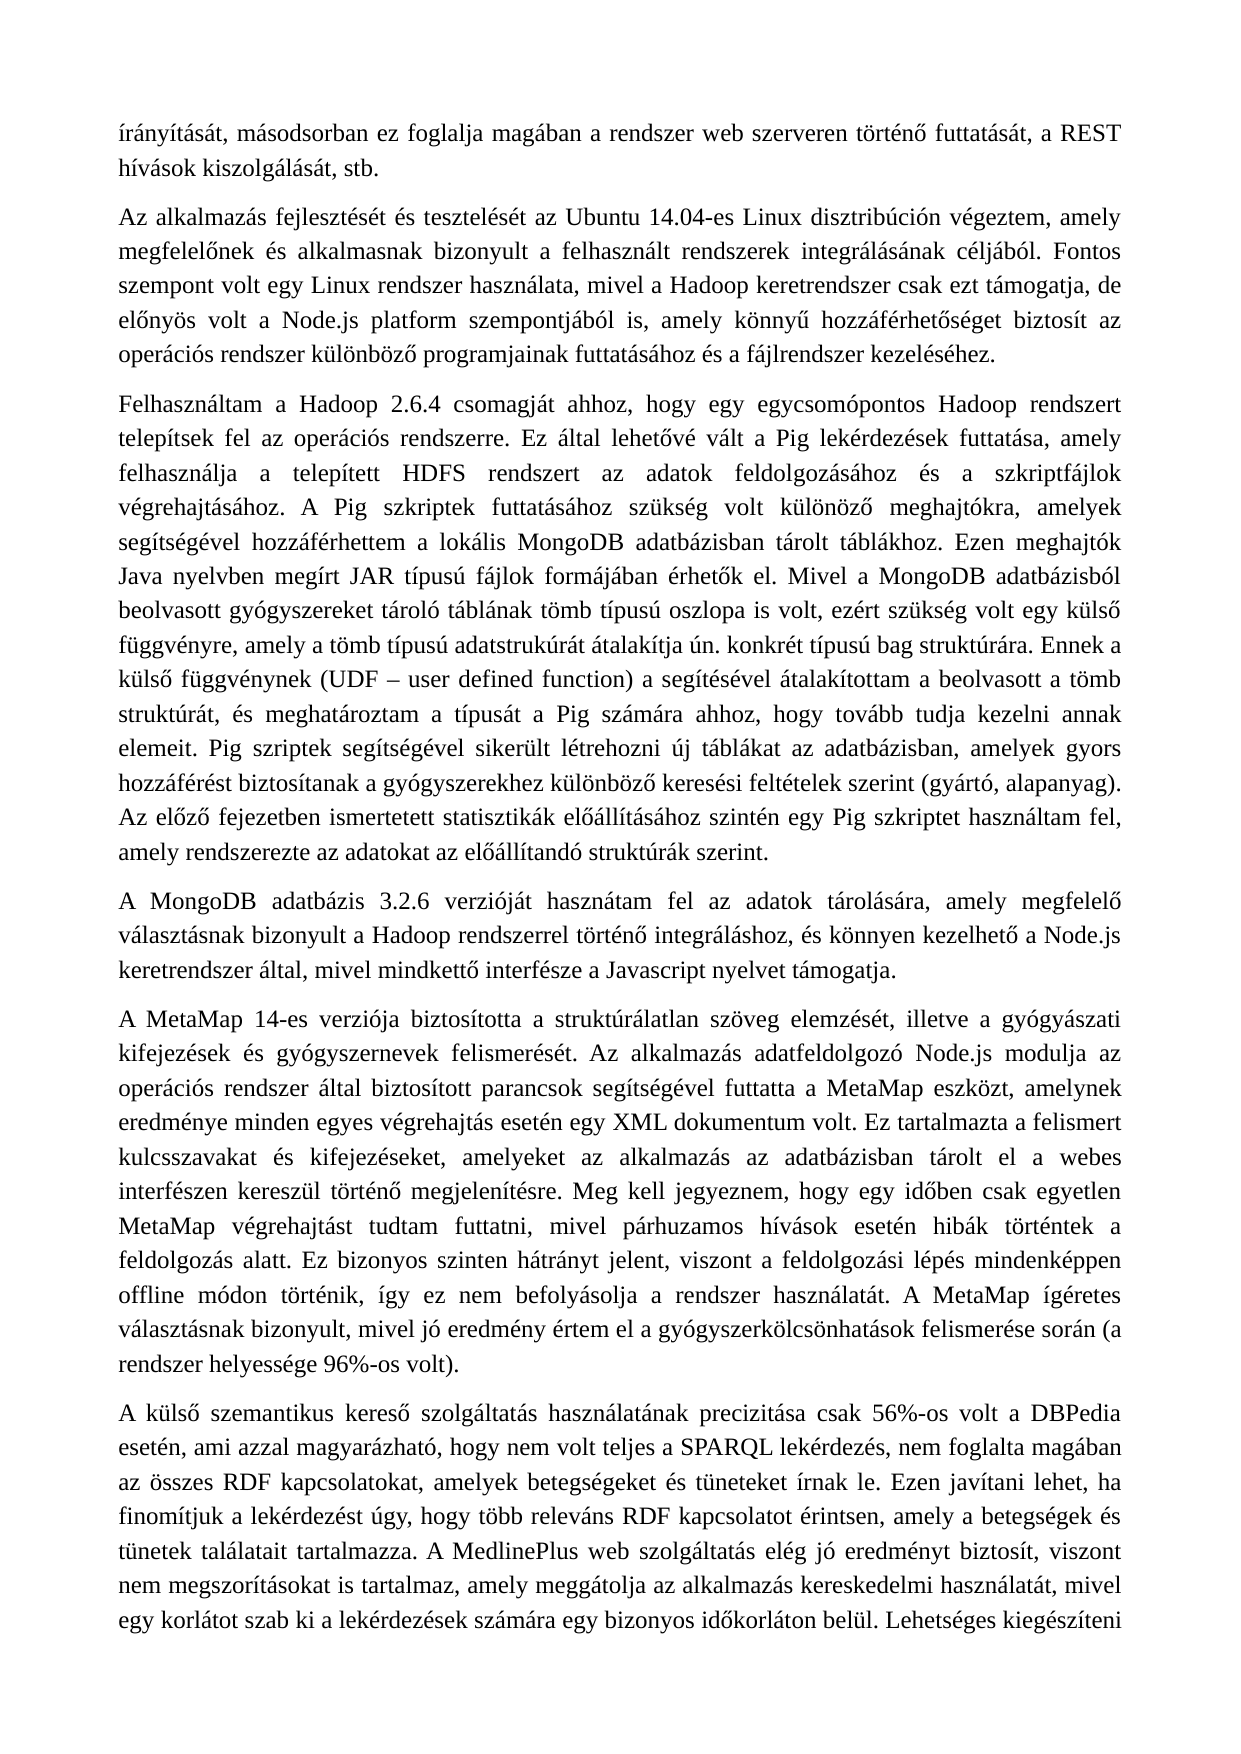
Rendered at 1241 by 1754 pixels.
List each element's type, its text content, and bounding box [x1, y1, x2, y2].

text Felhasználtam a Hadoop 2.6.4 csomagját ahhoz, hogy egy egycsomópontos Hadoop rendszert telepítsek fel az operációs rendszerre. Ez által lehetővé vált a Pig lekérdezések futtatása, amely felhasználja a telepített HDFS rendszert az adatok feldolgozásához és a szkriptfájlok végrehajtásához. A Pig szkriptek futtatásához szükség volt különöző meghajtókra, amelyek segítségével hozzáférhettem a lokális MongoDB adatbázisban tárolt táblákhoz. Ezen meghajtók Java nyelvben megírt JAR típusú fájlok formájában érhetők el. Mivel a MongoDB adatbázisból beolvasott gyógyszereket tároló táblának tömb típusú oszlopa is volt, ezért szükség volt egy külső függvényre, amely a tömb típusú adatstrukúrát átalakítja ún. konkrét típusú bag struktúrára. Ennek a külső függvénynek (UDF – user defined function) a segítésével átalakítottam a beolvasott a tömb struktúrát, és meghatároztam a típusát a Pig számára ahhoz, hogy tovább tudja kezelni annak elemeit. Pig szriptek segítségével sikerült létrehozni új táblákat az adatbázisban, amelyek gyors hozzáférést biztosítanak a gyógyszerekhez különböző keresési feltételek szerint (gyártó, alapanyag). Az előző fejezetben ismertetett statisztikák előállításához szintén egy Pig szkriptet használtam fel, amely rendszerezte az adatokat az előállítandó struktúrák szerint. [118, 389, 1122, 866]
text írányítását, másodsorban ez foglalja magában a rendszer web szerveren történő futtatását, a REST hívások kiszolgálását, stb. [118, 118, 1122, 181]
text A külső szemantikus kereső szolgáltatás használatának precizitása csak 56%-os volt a DBPedia esetén, ami azzal magyarázható, hogy nem volt teljes a SPARQL lekérdezés, nem foglalta magában az összes RDF kapcsolatokat, amelyek betegségeket és tüneteket írnak le. Ezen javítani lehet, ha finomítjuk a lekérdezést úgy, hogy több releváns RDF kapcsolatot érintsen, amely a betegségek és tünetek találatait tartalmazza. A MedlinePlus web szolgáltatás elég jó eredményt biztosít, viszont nem megszorításokat is tartalmaz, amely meggátolja az alkalmazás kereskedelmi használatát, mivel egy korlátot szab ki a lekérdezések számára egy bizonyos időkorláton belül. Lehetséges kiegészíteni [118, 1398, 1122, 1633]
text A MetaMap 14-es verziója biztosította a struktúrálatlan szöveg elemzését, illetve a gyógyászati kifejezések és gyógyszernevek felismerését. Az alkalmazás adatfeldolgozó Node.js modulja az operációs rendszer által biztosított parancsok segítségével futtatta a MetaMap eszközt, amelynek eredménye minden egyes végrehajtás esetén egy XML dokumentum volt. Ez tartalmazta a felismert kulcsszavakat és kifejezéseket, amelyeket az alkalmazás az adatbázisban tárolt el a webes interfészen kereszül történő megjelenítésre. Meg kell jegyeznem, hogy egy időben csak egyetlen MetaMap végrehajtást tudtam futtatni, mivel párhuzamos hívások esetén hibák történtek a feldolgozás alatt. Ez bizonyos szinten hátrányt jelent, viszont a feldolgozási lépés mindenképpen offline módon történik, így ez nem befolyásolja a rendszer használatát. A MetaMap ígéretes választásnak bizonyult, mivel jó eredmény értem el a gyógyszerkölcsönhatások felismerése során (a rendszer helyessége 96%-os volt). [118, 1004, 1122, 1377]
text A MongoDB adatbázis 3.2.6 verzióját hasznátam fel az adatok tárolására, amely megfelelő választásnak bizonyult a Hadoop rendszerrel történő integráláshoz, és könnyen kezelhető a Node.js keretrendszer által, mivel mindkettő interfésze a Javascript nyelvet támogatja. [118, 886, 1122, 984]
text Az alkalmazás fejlesztését és tesztelését az Ubuntu 14.04-es Linux disztribúción végeztem, amely megfelelőnek és alkalmasnak bizonyult a felhasznált rendszerek integrálásának céljából. Fontos szempont volt egy Linux rendszer használata, mivel a Hadoop keretrendszer csak ezt támogatja, de előnyös volt a Node.js platform szempontjából is, amely könnyű hozzáférhetőséget biztosít az operációs rendszer különböző programjainak futtatásához és a fájlrendszer kezeléséhez. [118, 202, 1122, 368]
